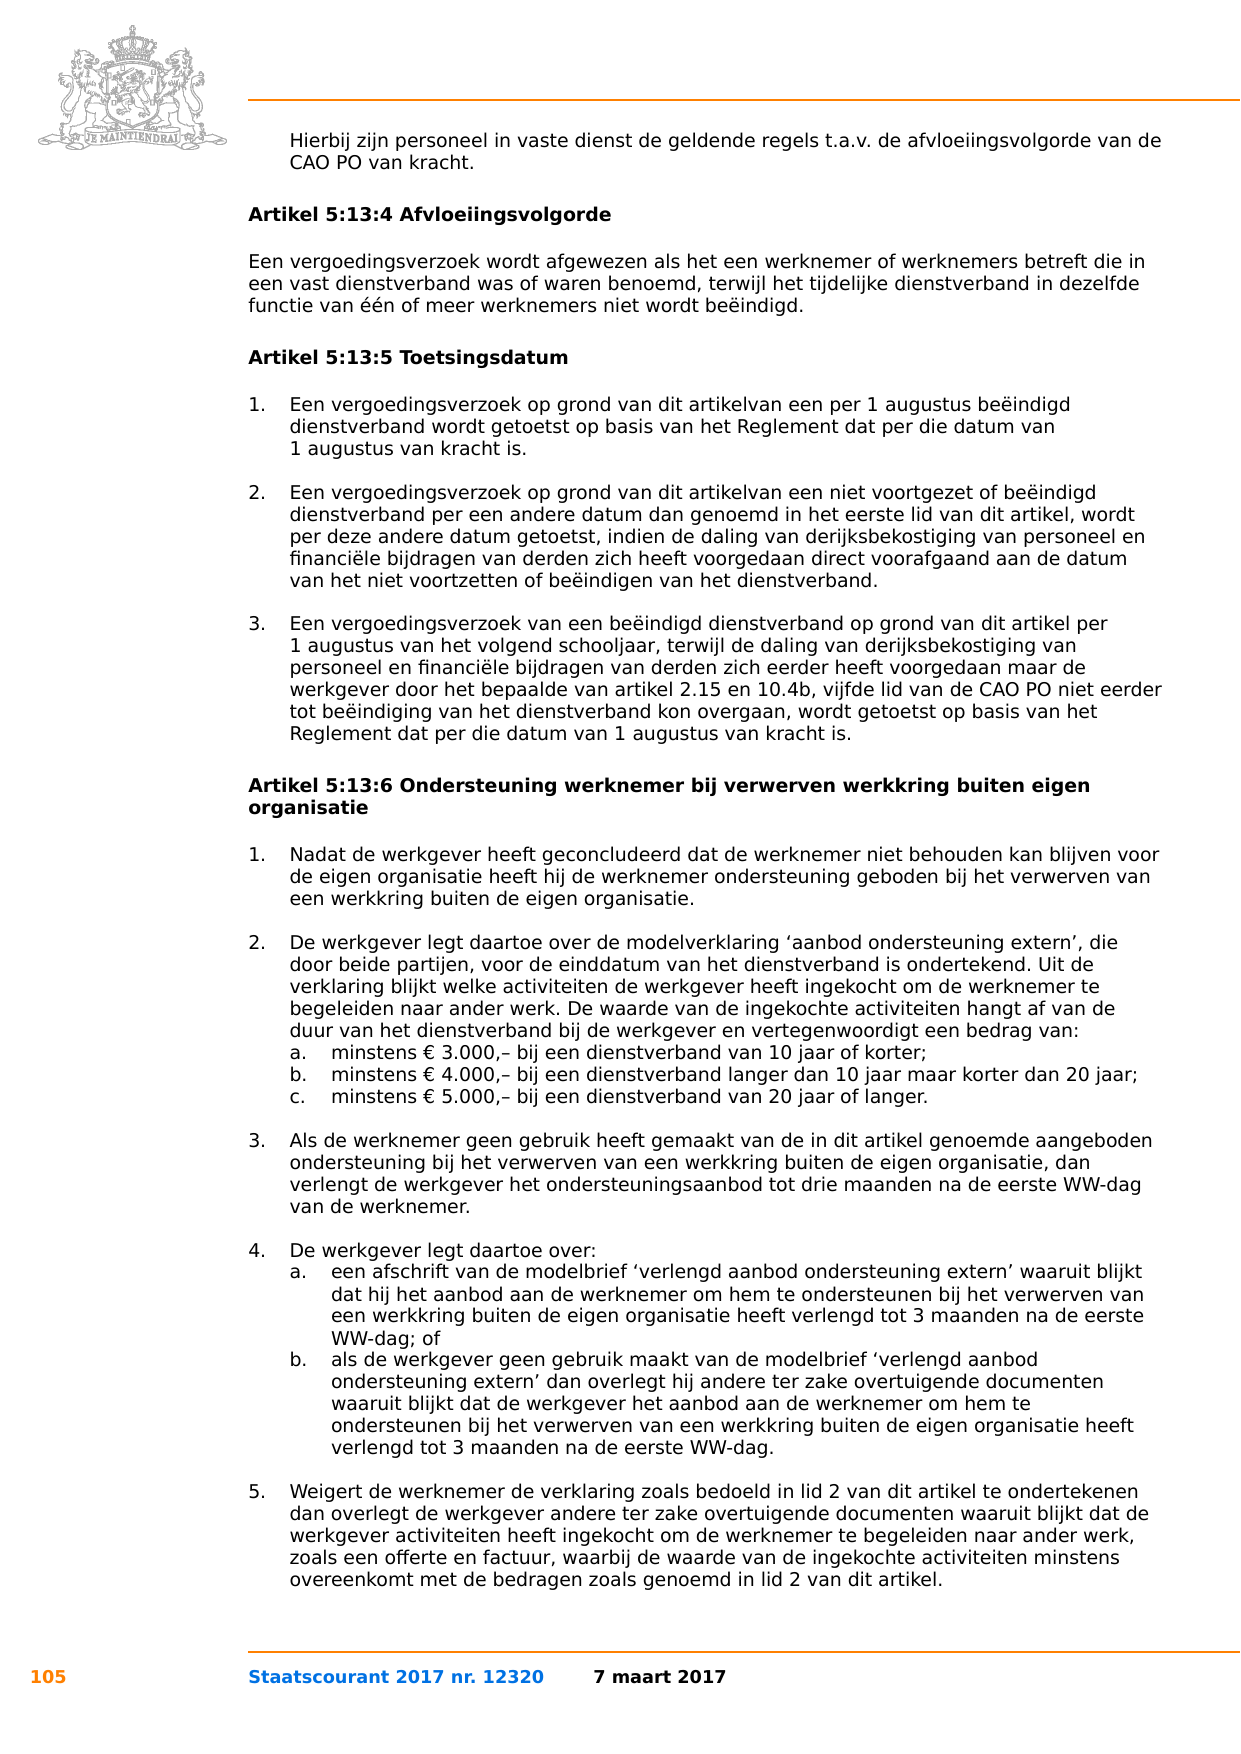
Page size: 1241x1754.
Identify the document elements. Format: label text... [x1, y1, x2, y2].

text 3. Als de werknemer geen gebruik heeft gemaakt van de in dit artikel genoemde aangeboden ondersteuning bij het verwerven van een werkkring buiten de eigen organisatie, dan verlengt de werkgever het ondersteuningsaanbod tot drie maanden na de eerste WW-dag van de werknemer. [248, 1130, 1163, 1218]
text Hierbij zijn personeel in vaste dienst de geldende regels t.a.v. de afvloeiingsvolgorde van de CAO PO van kracht. [289, 130, 1163, 174]
text 5. Weigert de werknemer de verklaring zoals bedoeld in lid 2 van dit artikel te ondertekenen dan overlegt de werkgever andere ter zake overtuigende documenten waaruit blijkt dat de werkgever activiteiten heeft ingekocht om de werknemer te begeleiden naar ander werk, zoals een offerte en factuur, waarbij de waarde van de ingekochte activiteiten minstens overeenkomt met de bedragen zoals genoemd in lid 2 van dit artikel. [248, 1481, 1163, 1591]
subtitle Artikel 5:13:6 Ondersteuning werknemer bij verwerven werkkring buiten eigen organisatie [248, 775, 1163, 819]
text 4. De werkgever legt daartoe over: [248, 1239, 1163, 1261]
text c. minstens € 5.000,– bij een dienstverband van 20 jaar of langer. [289, 1086, 1163, 1108]
text b. als de werkgever geen gebruik maakt van de modelbrief ‘verlengd aanbod ondersteuning extern’ dan overlegt hij andere ter zake overtuigende documenten waaruit blijkt dat de werkgever het aanbod aan de werknemer om hem te ondersteunen bij het verwerven van een werkkring buiten de eigen organisatie heeft verlengd tot 3 maanden na de eerste WW-dag. [289, 1349, 1163, 1459]
subtitle Artikel 5:13:4 Afvloeiingsvolgorde [248, 204, 1163, 226]
text Een vergoedingsverzoek wordt afgewezen als het een werknemer of werknemers betreft die in een vast dienstverband was of waren benoemd, terwijl het tijdelijke dienstverband in dezelfde functie van één of meer werknemers niet wordt beëindigd. [248, 251, 1163, 317]
text 1. Nadat de werkgever heeft geconcludeerd dat de werknemer niet behouden kan blijven voor de eigen organisatie heeft hij de werknemer ondersteuning geboden bij het verwerven van een werkkring buiten de eigen organisatie. [248, 844, 1163, 910]
picture [38, 25, 227, 150]
text 2. De werkgever legt daartoe over de modelverklaring ‘aanbod ondersteuning extern’, die door beide partijen, voor de einddatum van het dienstverband is ondertekend. Uit de verklaring blijkt welke activiteiten de werkgever heeft ingekocht om de werknemer te begeleiden naar ander werk. De waarde van de ingekochte activiteiten hangt af van de duur van het dienstverband bij de werkgever en vertegenwoordigt een bedrag van: [248, 932, 1163, 1042]
text 3. Een vergoedingsverzoek van een beëindigd dienstverband op grond van dit artikel per 1 augustus van het volgend schooljaar, terwijl de daling van derijksbekostiging van personeel en financiële bijdragen van derden zich eerder heeft voorgedaan maar de werkgever door het bepaalde van artikel 2.15 en 10.4b, vijfde lid van de CAO PO niet eerder tot beëindiging van het dienstverband kon overgaan, wordt getoetst op basis van het Reglement dat per die datum van 1 augustus van kracht is. [248, 613, 1163, 745]
text 2. Een vergoedingsverzoek op grond van dit artikelvan een niet voortgezet of beëindigd dienstverband per een andere datum dan genoemd in het eerste lid van dit artikel, wordt per deze andere datum getoetst, indien de daling van derijksbekostiging van personeel en financiële bijdragen van derden zich heeft voorgedaan direct voorafgaand aan de datum van het niet voortzetten of beëindigen van het dienstverband. [248, 482, 1163, 591]
text a. minstens € 3.000,– bij een dienstverband van 10 jaar of korter; [289, 1042, 1163, 1064]
text a. een afschrift van de modelbrief ‘verlengd aanbod ondersteuning extern’ waaruit blijkt dat hij het aanbod aan de werknemer om hem te ondersteunen bij het verwerven van een werkkring buiten de eigen organisatie heeft verlengd tot 3 maanden na de eerste WW-dag; of [289, 1261, 1163, 1349]
text b. minstens € 4.000,– bij een dienstverband langer dan 10 jaar maar korter dan 20 jaar; [289, 1064, 1163, 1086]
text 1. Een vergoedingsverzoek op grond van dit artikelvan een per 1 augustus beëindigd dienstverband wordt getoetst op basis van het Reglement dat per die datum van 1 augustus van kracht is. [248, 394, 1163, 460]
subtitle Artikel 5:13:5 Toetsingsdatum [248, 347, 1163, 369]
